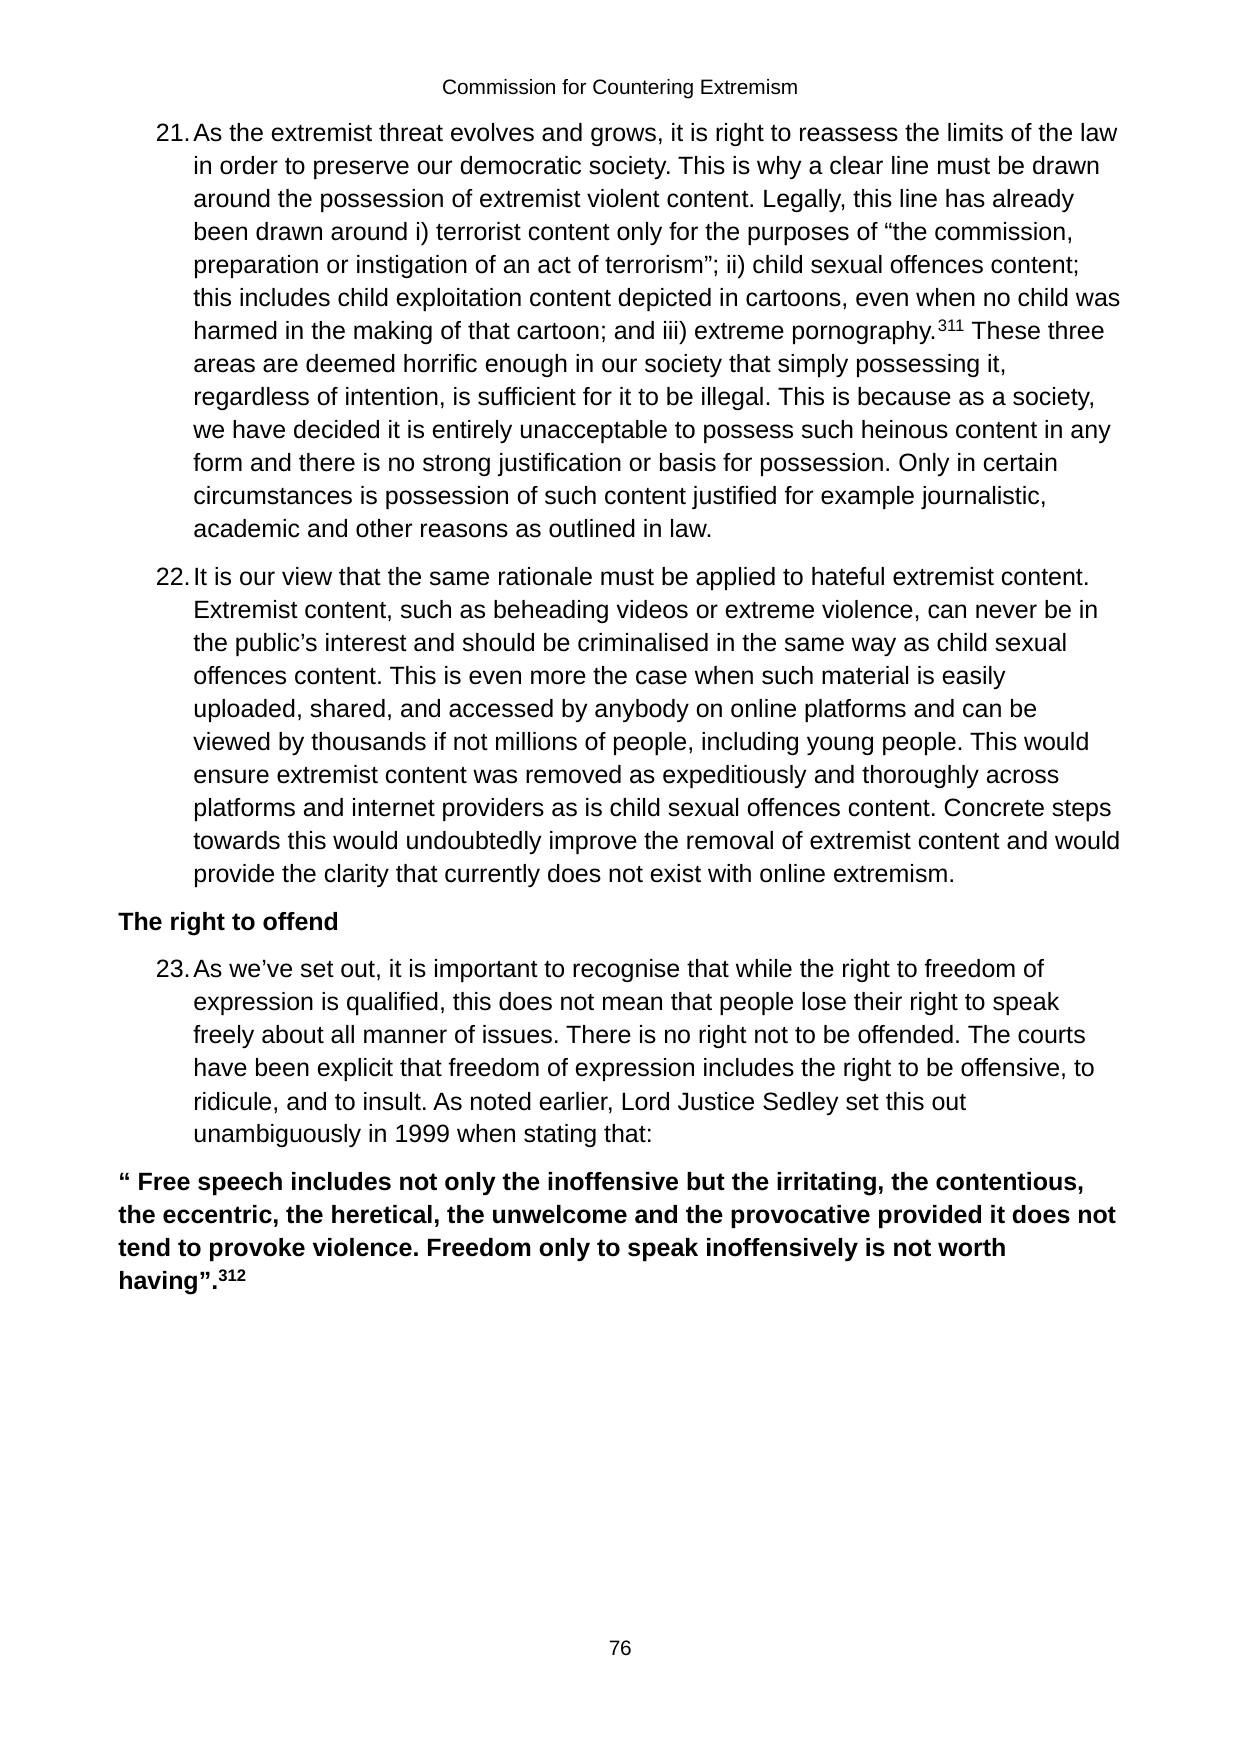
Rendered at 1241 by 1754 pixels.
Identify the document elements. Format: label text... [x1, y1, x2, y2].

list As we’ve set out, it is important to recognise that while the right to freedom of expression is qualified, this does not mean that people lose their right to speak freely about all manner of issues. There is no right not to be offended. The courts have been explicit that freedom of expression includes the right to be offensive, to ridicule, and to insult. As noted earlier, Lord Justice Sedley set this out unambiguously in 1999 when stating that: [156, 954, 1122, 1148]
text The right to offend [118, 907, 1122, 936]
list As the extremist threat evolves and grows, it is right to reassess the limits of the law in order to preserve our democratic society. This is why a clear line must be drawn around the possession of extremist violent content. Legally, this line has already been drawn around i) terrorist content only for the purposes of “the commission, preparation or instigation of an act of terrorism”; ii) child sexual offences content; this includes child exploitation content depicted in cartoons, even when no child was harmed in the making of that cartoon; and iii) extreme pornography.311 These three areas are deemed horrific enough in our society that simply possessing it, regardless of intention, is sufficient for it to be illegal. This is because as a society, we have decided it is entirely unacceptable to possess such heinous content in any form and there is no strong justification or basis for possession. Only in certain circumstances is possession of such content justified for example journalistic, academic and other reasons as outlined in law. [156, 118, 1122, 543]
text “ Free speech includes not only the inoffensive but the irritating, the contentious, the eccentric, the heretical, the unwelcome and the provocative provided it does not tend to provoke violence. Freedom only to speak inoffensively is not worth having”.312 [118, 1167, 1122, 1295]
list It is our view that the same rationale must be applied to hateful extremist content. Extremist content, such as beheading videos or extreme violence, can never be in the public’s interest and should be criminalised in the same way as child sexual offences content. This is even more the case when such material is easily uploaded, shared, and accessed by anybody on online platforms and can be viewed by thousands if not millions of people, including young people. This would ensure extremist content was removed as expeditiously and thoroughly across platforms and internet providers as is child sexual offences content. Concrete steps towards this would undoubtedly improve the removal of extremist content and would provide the clarity that currently does not exist with online extremism. [156, 562, 1122, 888]
